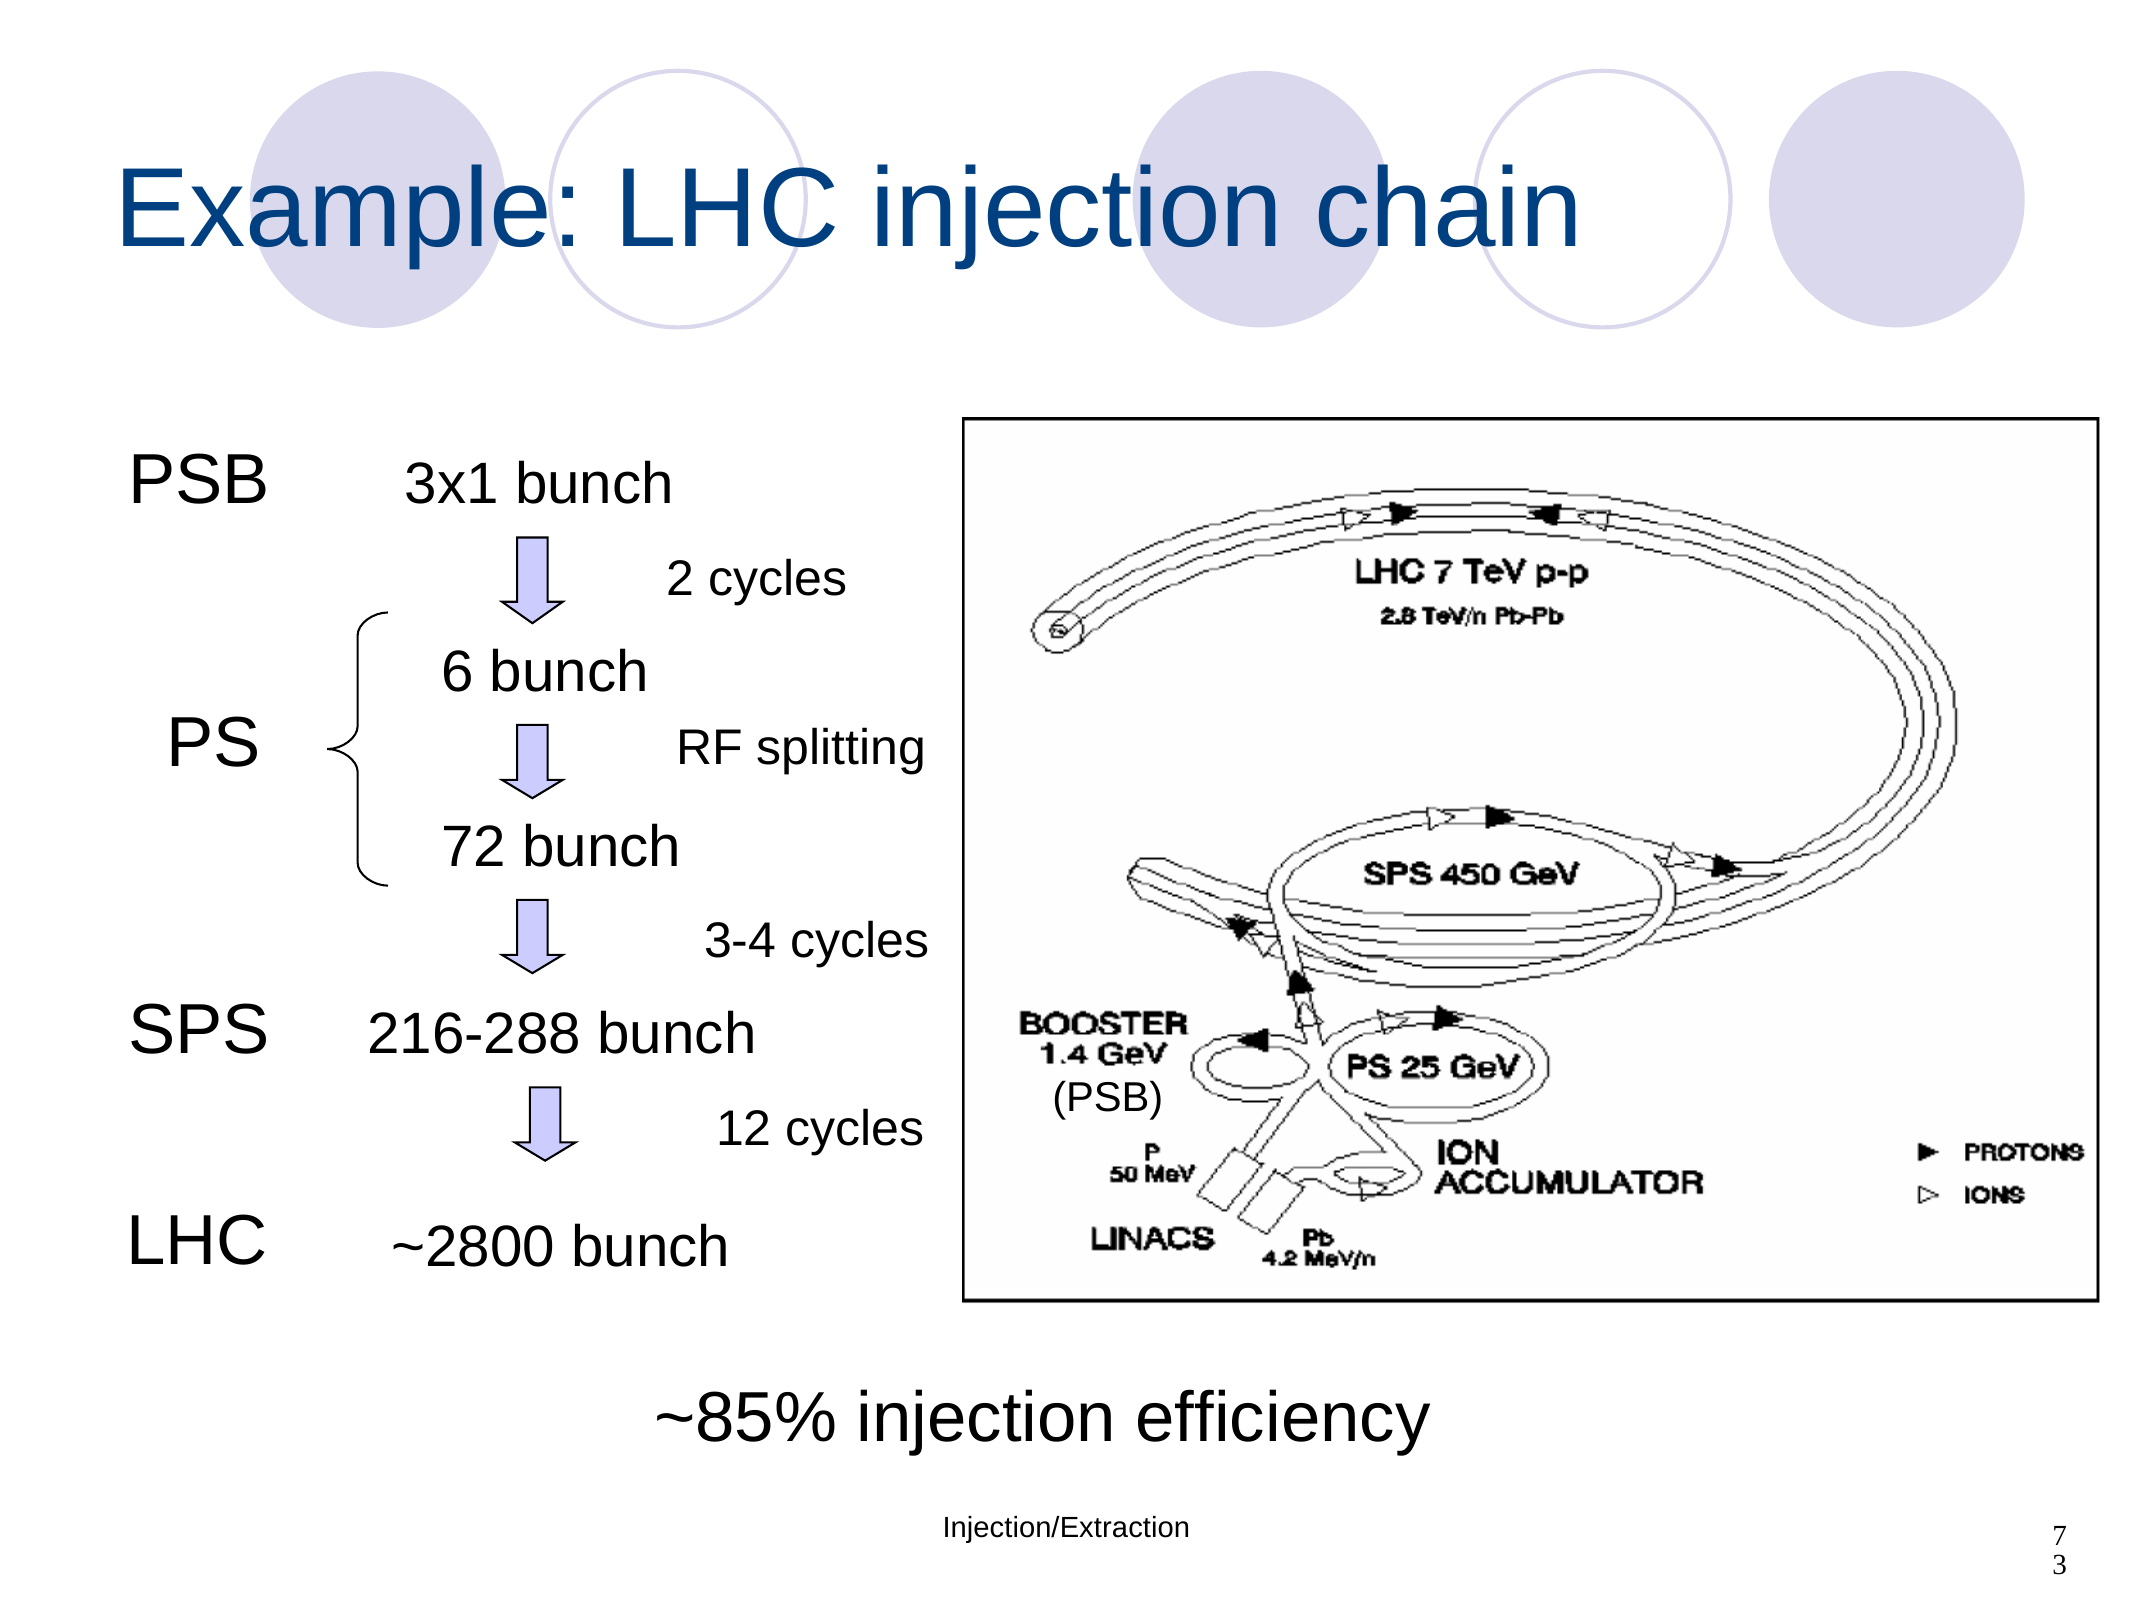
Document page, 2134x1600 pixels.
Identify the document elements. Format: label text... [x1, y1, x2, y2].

text_box 6 bunch [426, 612, 684, 713]
text_box 72 bunch [426, 800, 697, 886]
text_box [502, 537, 563, 624]
title Example: LHC injection chain [106, 25, 2028, 378]
text_box 2 cycles [651, 537, 863, 613]
chart [962, 417, 2101, 1305]
text_box 216-288 bunch [352, 987, 925, 1073]
text_box 3x1 bunch [390, 437, 700, 523]
text_box SPS [113, 974, 286, 1076]
text_box ~2800 bunch [376, 1200, 746, 1286]
text_box (PSB) [1037, 1062, 1216, 1129]
text_box RF splitting [661, 706, 941, 782]
text_box ~85% injection efficiency [639, 1362, 1447, 1463]
text_box 12 cycles [701, 1087, 940, 1163]
text_box LHC [111, 1186, 283, 1287]
text_box [502, 899, 563, 974]
text_box [502, 724, 563, 799]
text_box [514, 1087, 576, 1161]
text_box PSB [113, 424, 286, 526]
text_box PS [151, 687, 277, 788]
text_box 3-4 cycles [689, 899, 945, 976]
